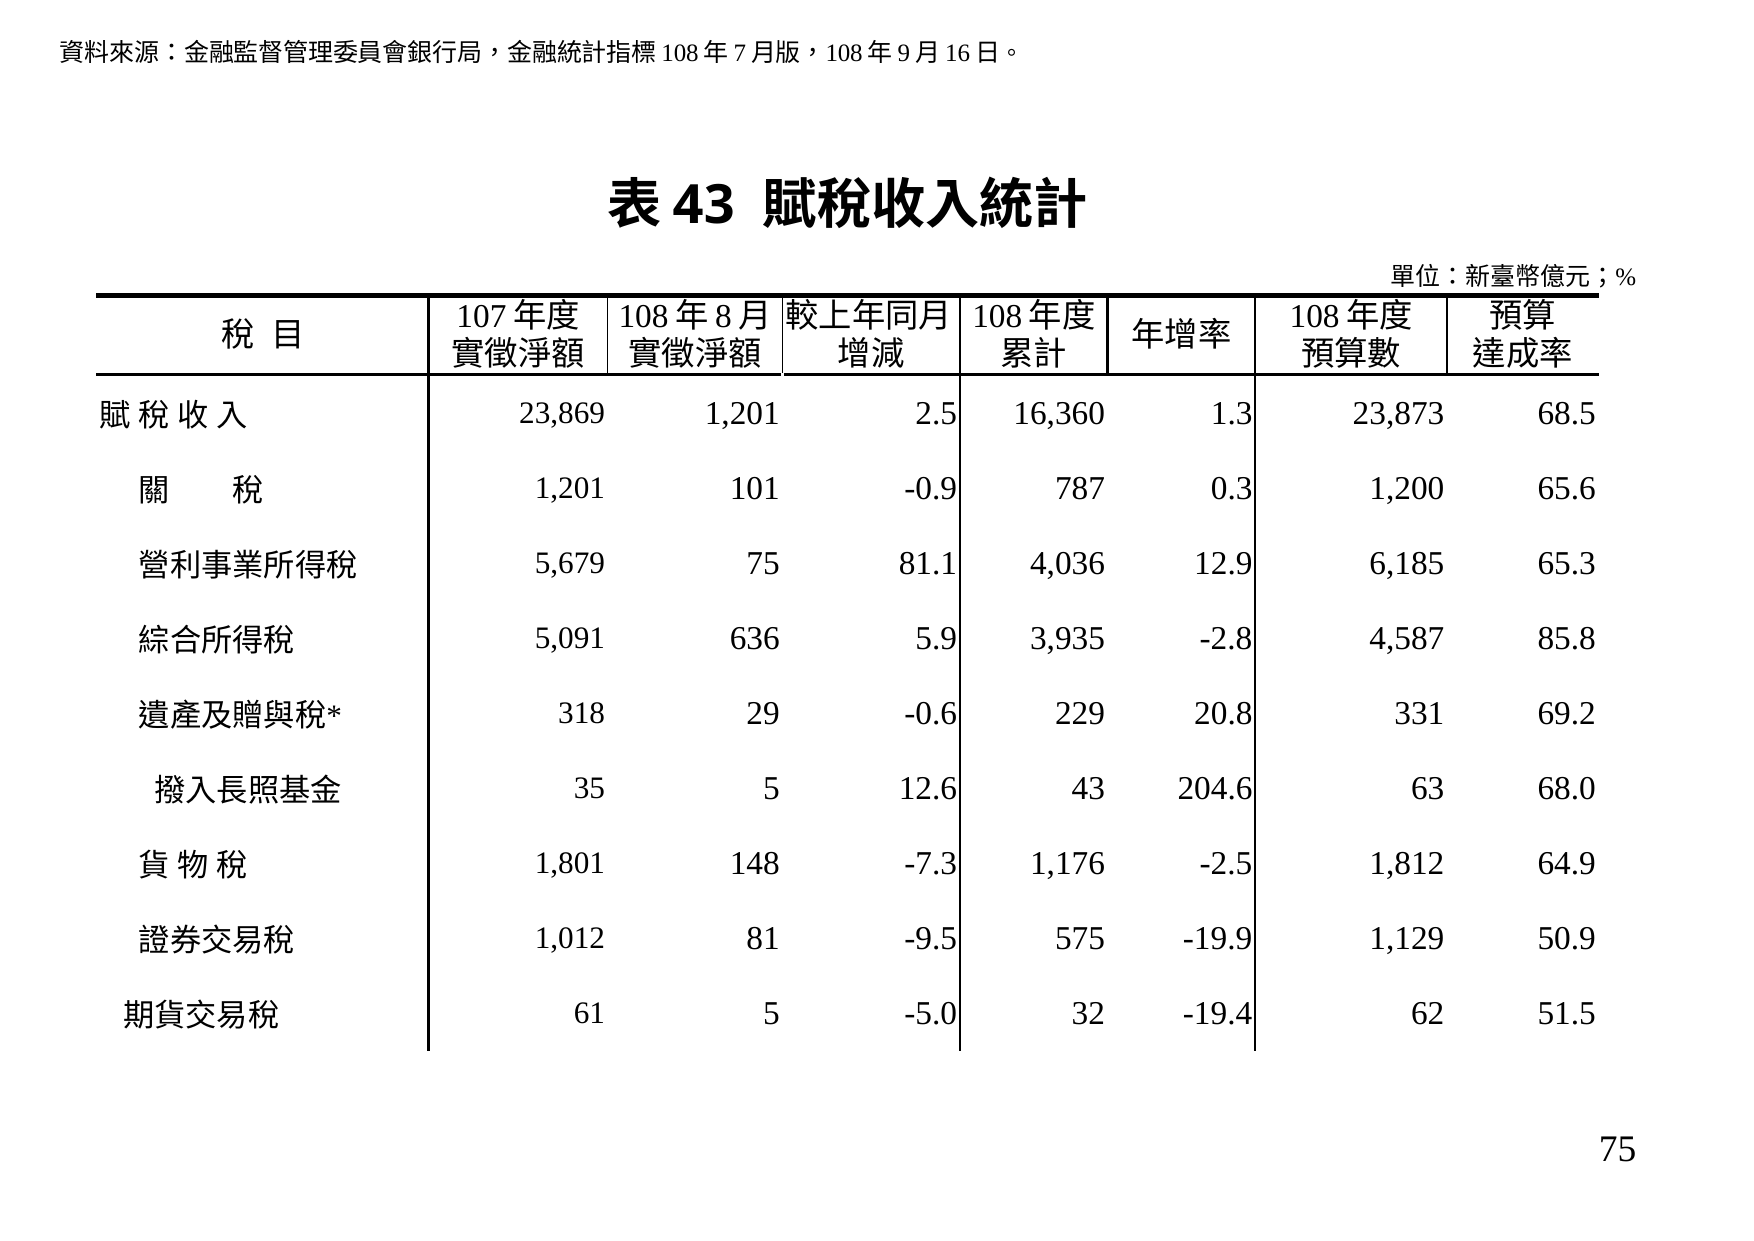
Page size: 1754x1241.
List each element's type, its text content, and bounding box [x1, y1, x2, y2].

table_cell 3,935 [961, 601, 1107, 676]
table_cell 101 [608, 451, 781, 526]
table_cell 81.1 [784, 526, 959, 601]
table_cell 5 [608, 751, 781, 826]
table_cell 148 [608, 826, 781, 901]
table_cell -0.6 [784, 676, 959, 751]
table_cell 81 [608, 901, 781, 976]
table_cell 關 稅 [96, 451, 427, 526]
table_cell 62 [1256, 976, 1447, 1051]
table_cell 遺產及贈與稅* [96, 676, 427, 751]
table_cell 賦 稅 收 入 [96, 376, 427, 451]
table_cell 貨 物 稅 [96, 826, 427, 901]
table_cell 68.5 [1447, 376, 1598, 451]
table_cell 4,036 [961, 526, 1107, 601]
table_cell 1,200 [1256, 451, 1447, 526]
table_cell 16,360 [961, 376, 1107, 451]
table_cell -7.3 [784, 826, 959, 901]
table_cell 1,801 [430, 826, 608, 901]
table_cell 23,869 [430, 376, 608, 451]
table_cell 撥入長照基金 [96, 751, 427, 826]
table_cell -2.8 [1108, 601, 1254, 676]
table_cell 65.6 [1447, 451, 1598, 526]
table_cell 20.8 [1108, 676, 1254, 751]
table_header 稅 目 [96, 298, 427, 373]
table_header 108年度 預算數 [1256, 298, 1446, 373]
table_header 年增率 [1109, 298, 1254, 373]
table_cell 85.8 [1447, 601, 1598, 676]
table_cell 5.9 [784, 601, 959, 676]
table_cell 12.6 [784, 751, 959, 826]
table_cell 575 [961, 901, 1107, 976]
table_cell 68.0 [1447, 751, 1598, 826]
table_cell -9.5 [784, 901, 959, 976]
table_cell 331 [1256, 676, 1447, 751]
table_cell 期貨交易稅 [96, 976, 427, 1051]
table_cell 787 [961, 451, 1107, 526]
table_cell 29 [608, 676, 781, 751]
table_cell 1,812 [1256, 826, 1447, 901]
table_cell 證券交易稅 [96, 901, 427, 976]
table_cell 63 [1256, 751, 1447, 826]
table_cell 綜合所得稅 [96, 601, 427, 676]
table_header 預算 達成率 [1448, 298, 1598, 373]
table_cell 2.5 [784, 376, 959, 451]
table_cell 50.9 [1447, 901, 1598, 976]
table_cell 35 [430, 751, 608, 826]
table_cell 1,129 [1256, 901, 1447, 976]
table_cell 5,091 [430, 601, 608, 676]
table_cell 32 [961, 976, 1107, 1051]
table_header 108年度累計 [961, 298, 1106, 373]
table_cell 6,185 [1256, 526, 1447, 601]
table_cell 1,176 [961, 826, 1107, 901]
table_cell 636 [608, 601, 781, 676]
table_cell 23,873 [1256, 376, 1447, 451]
table_cell -19.9 [1108, 901, 1254, 976]
table_cell 75 [608, 526, 781, 601]
table_cell 營利事業所得稅 [96, 526, 427, 601]
table_cell -0.9 [784, 451, 959, 526]
table_cell -5.0 [784, 976, 959, 1051]
table_cell 1.3 [1108, 376, 1254, 451]
table_cell 1,201 [430, 451, 608, 526]
table_cell 69.2 [1447, 676, 1598, 751]
table_cell -2.5 [1108, 826, 1254, 901]
table_cell 4,587 [1256, 601, 1447, 676]
table_cell 0.3 [1108, 451, 1254, 526]
table_cell 1,201 [608, 376, 781, 451]
table_cell 5,679 [430, 526, 608, 601]
table_cell 229 [961, 676, 1107, 751]
table_cell 1,012 [430, 901, 608, 976]
table_cell 5 [608, 976, 781, 1051]
table_cell 318 [430, 676, 608, 751]
table_header 107年度 實徵淨額 [430, 298, 607, 373]
text 單位：新臺幣億元；% [59, 257, 1636, 293]
table_header 較上年同月 增減 [783, 298, 959, 373]
table_cell 61 [430, 976, 608, 1051]
table_cell 51.5 [1447, 976, 1598, 1051]
table_cell -19.4 [1108, 976, 1254, 1051]
text 資料來源：金融監督管理委員會銀行局，金融統計指標108年7月版，108年9月16日。 [59, 32, 1636, 69]
table_header 108年8月 實徵淨額 [608, 298, 782, 373]
table_cell 64.9 [1447, 826, 1598, 901]
table_cell 204.6 [1108, 751, 1254, 826]
subtitle 表43 賦稅收入統計 [59, 144, 1636, 257]
table_cell 12.9 [1108, 526, 1254, 601]
table_cell 43 [961, 751, 1107, 826]
table_cell 65.3 [1447, 526, 1598, 601]
